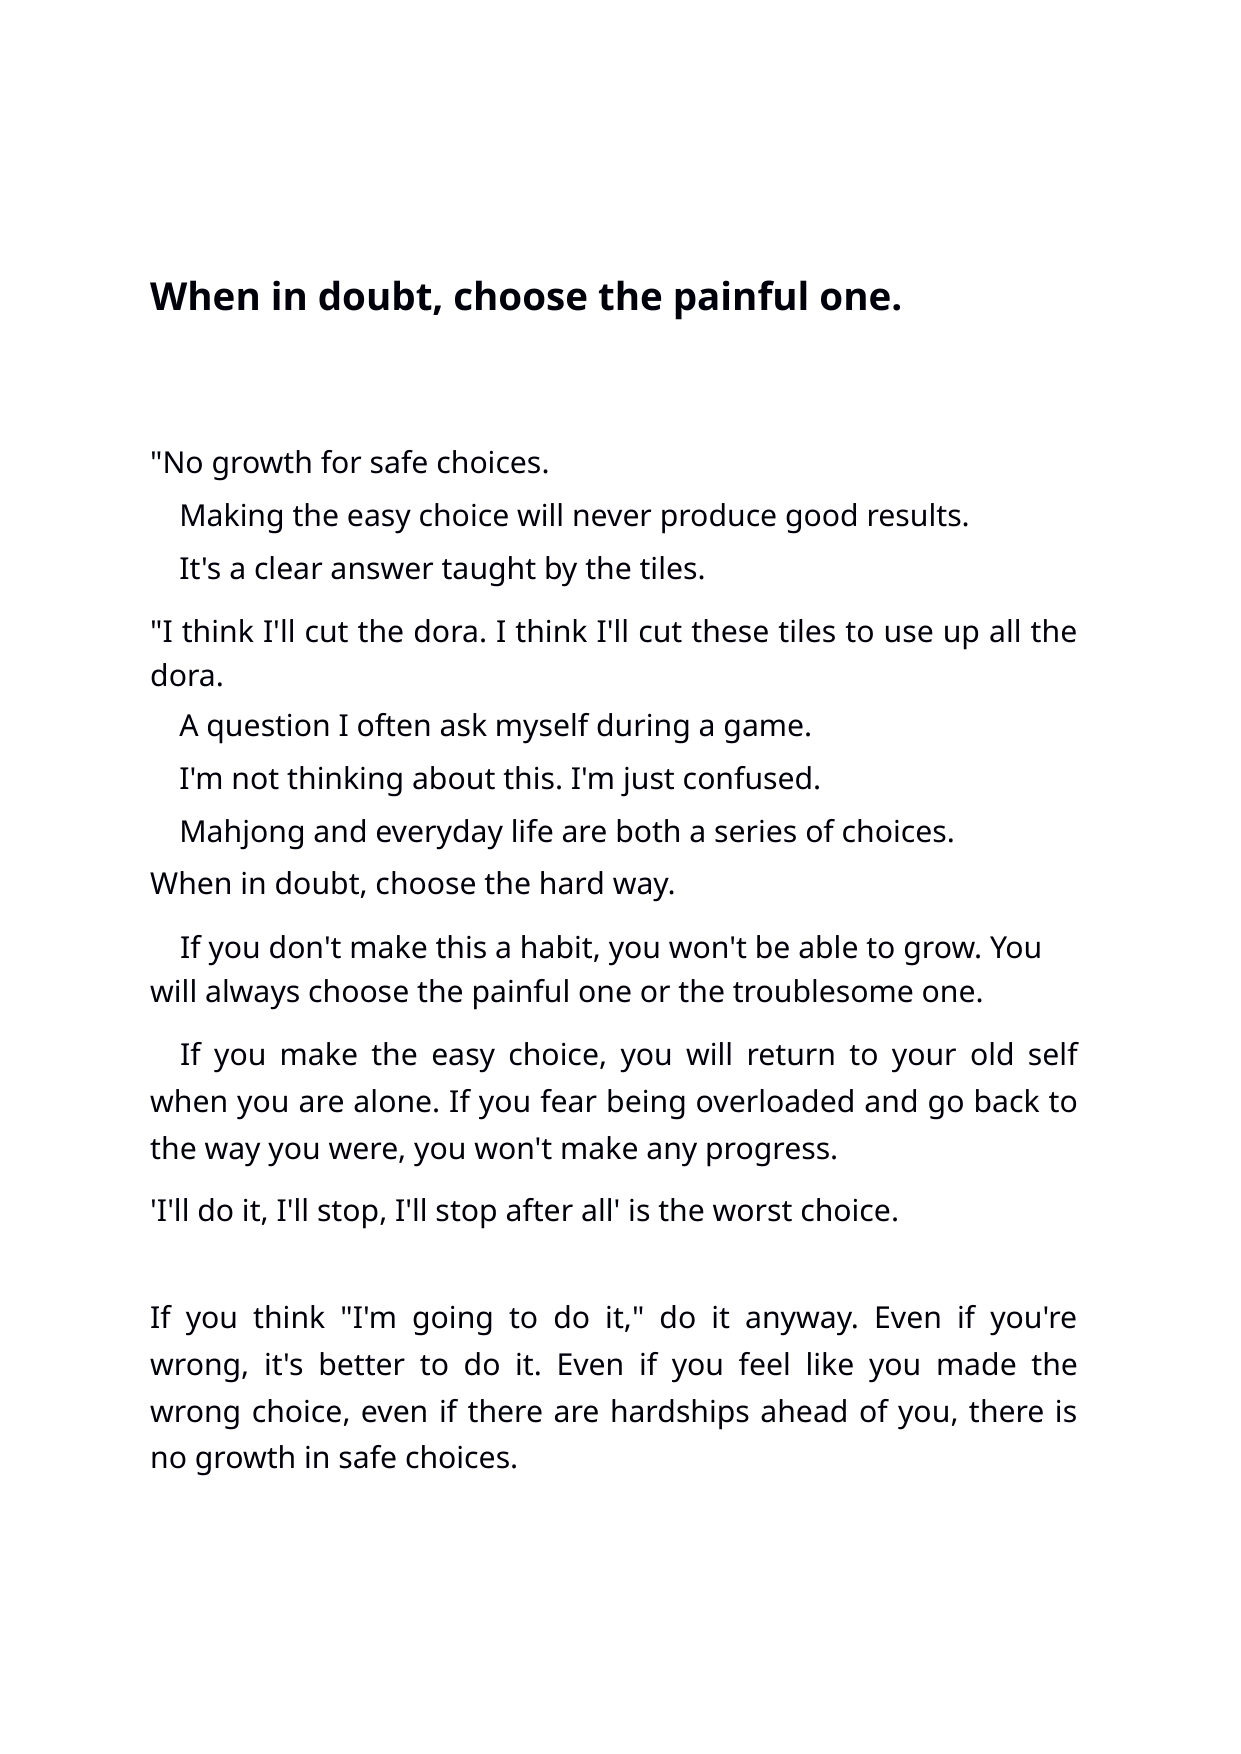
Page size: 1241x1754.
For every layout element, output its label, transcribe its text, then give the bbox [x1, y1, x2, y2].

text Mahjong and everyday life are both a series of choices. [179, 818, 1090, 848]
text If you don't make this a habit, you won't be able to grow. You will always choose the painful one or the troublesome one. [150, 923, 1050, 1011]
text If you make the easy choice, you will return to your old self when you are alone. If you fear being overloaded and go back to the way you were, you won't make any progress. [150, 1028, 1079, 1169]
text 'I'll do it, I'll stop, I'll stop after all' is the worst choice. [150, 1186, 1079, 1230]
text "I think I'll cut the dora. I think I'll cut these tiles to use up all the dora. [150, 608, 1079, 696]
text If you think "I'm going to do it," do it anyway. Even if you're wrong, it's better to do it. Even if you feel like you made the wrong choice, even if there are hardships ahead of you, there is no growth in safe choices. [150, 1291, 1079, 1478]
text It's a clear answer taught by the tiles. [179, 555, 1090, 585]
text When in doubt, choose the hard way. [150, 870, 1090, 901]
text "No growth for safe choices. [150, 450, 1090, 480]
text I'm not thinking about this. I'm just confused. [179, 765, 1090, 796]
text Making the easy choice will never produce good results. [179, 502, 1090, 533]
text When in doubt, choose the painful one. [150, 279, 1090, 318]
text A question I often ask myself during a game. [179, 713, 1090, 743]
